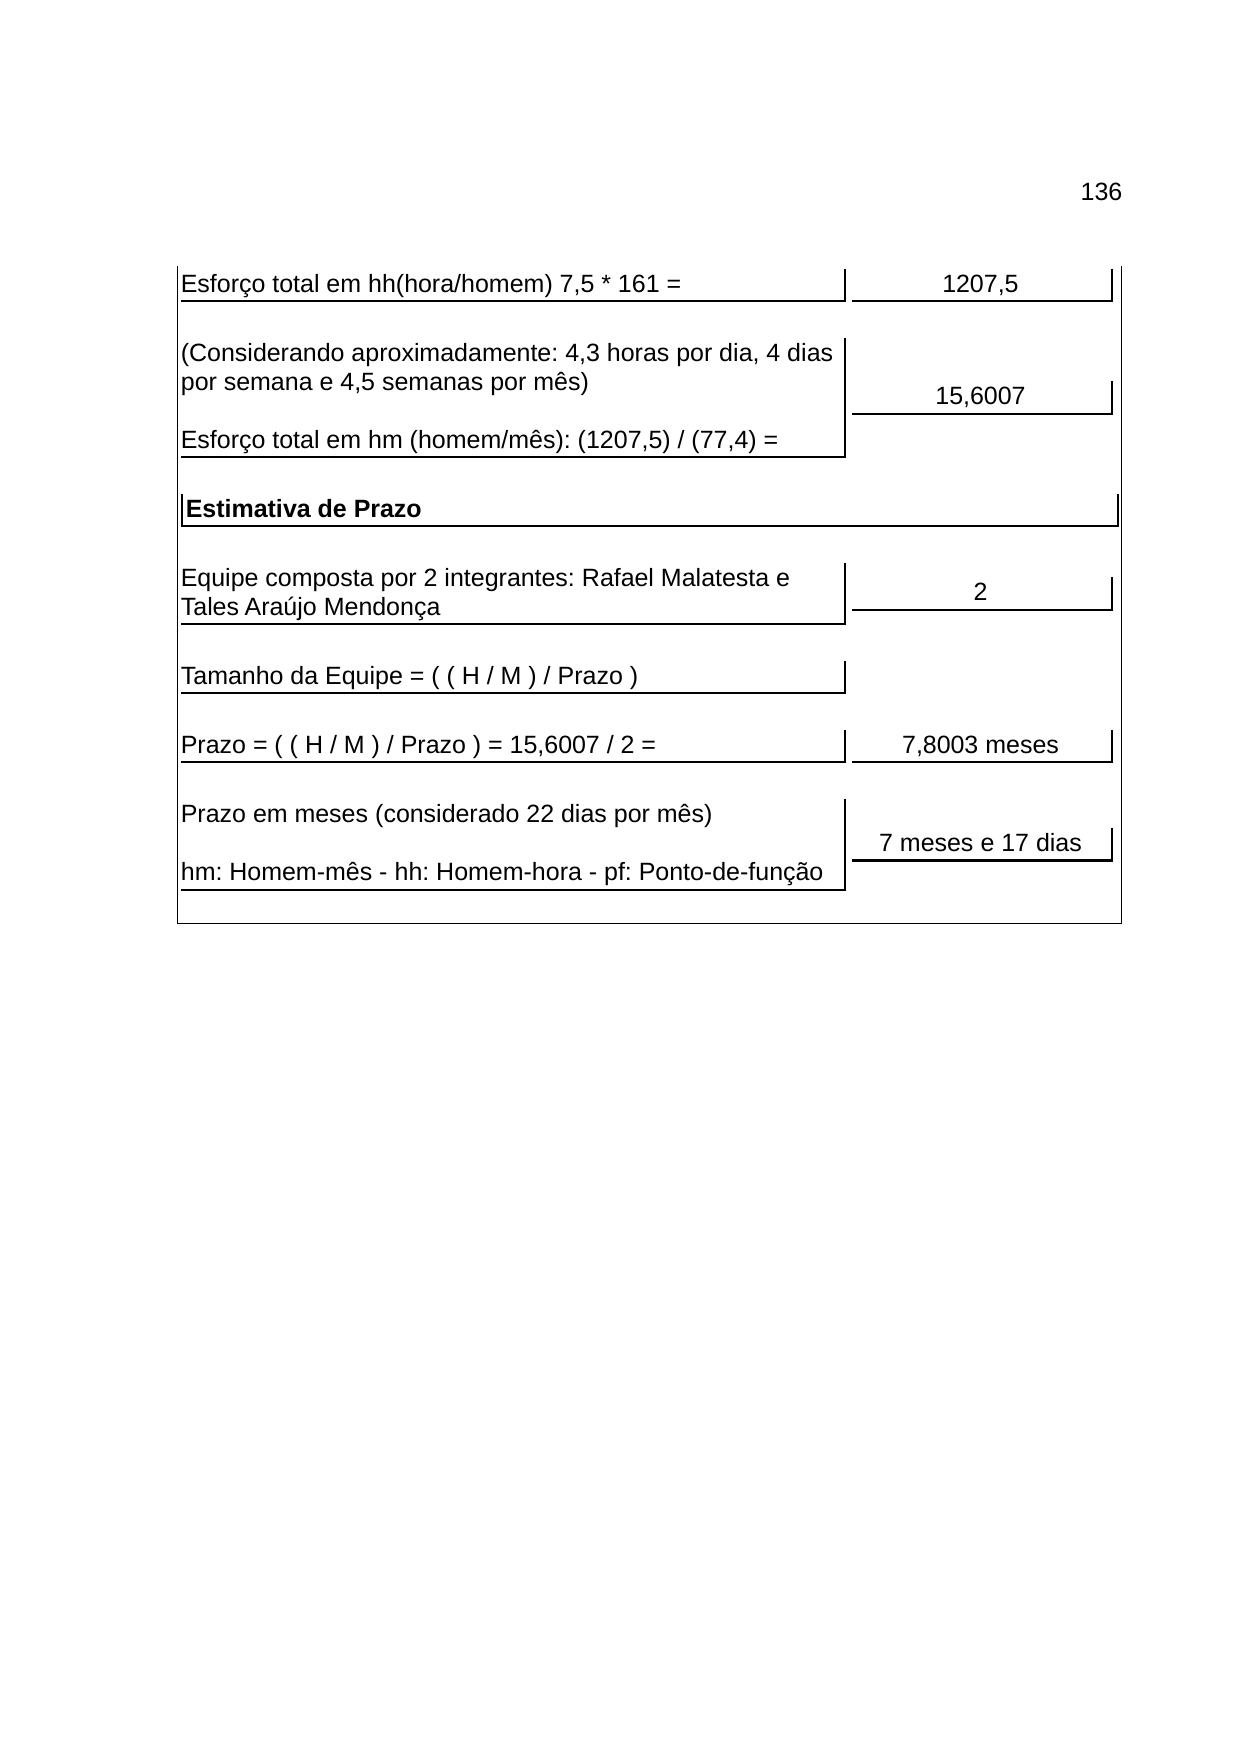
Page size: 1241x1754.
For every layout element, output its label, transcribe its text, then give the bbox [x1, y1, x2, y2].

table_cell [1116, 266, 1121, 335]
table_cell Tamanho da Equipe = ( ( H / M ) / Prazo ) [178, 658, 849, 727]
table_cell 7 meses e 17 dias [849, 796, 1116, 923]
table_cell Prazo em meses (considerado 22 dias por mês) hm: Homem-mês - hh: Homem-hora - pf: Ponto-de-função [178, 796, 849, 923]
table_cell 15,6007 [849, 335, 1116, 491]
table_cell 7,8003 meses [849, 727, 1116, 796]
table_cell Esforço total em hh(hora/homem) 7,5 * 161 = [178, 266, 849, 335]
table_cell [1116, 335, 1121, 491]
table_cell (Considerando aproximadamente: 4,3 horas por dia, 4 dias por semana e 4,5 semanas por mês) Esforço total em hm (homem/mês): (1207,5) / (77,4) = [178, 335, 849, 491]
table_cell 2 [849, 560, 1116, 658]
table_cell [1116, 796, 1121, 923]
table_cell Equipe composta por 2 integrantes: Rafael Malatesta e Tales Araújo Mendonça [178, 560, 849, 658]
table_cell 1207,5 [849, 266, 1116, 335]
table_cell [1116, 560, 1121, 658]
table_cell Prazo = ( ( H / M ) / Prazo ) = 15,6007 / 2 = [178, 727, 849, 796]
table_cell [849, 658, 1116, 727]
table_cell [1116, 727, 1121, 796]
table_cell [1116, 658, 1121, 727]
table_cell Estimativa de Prazo [178, 491, 1121, 560]
